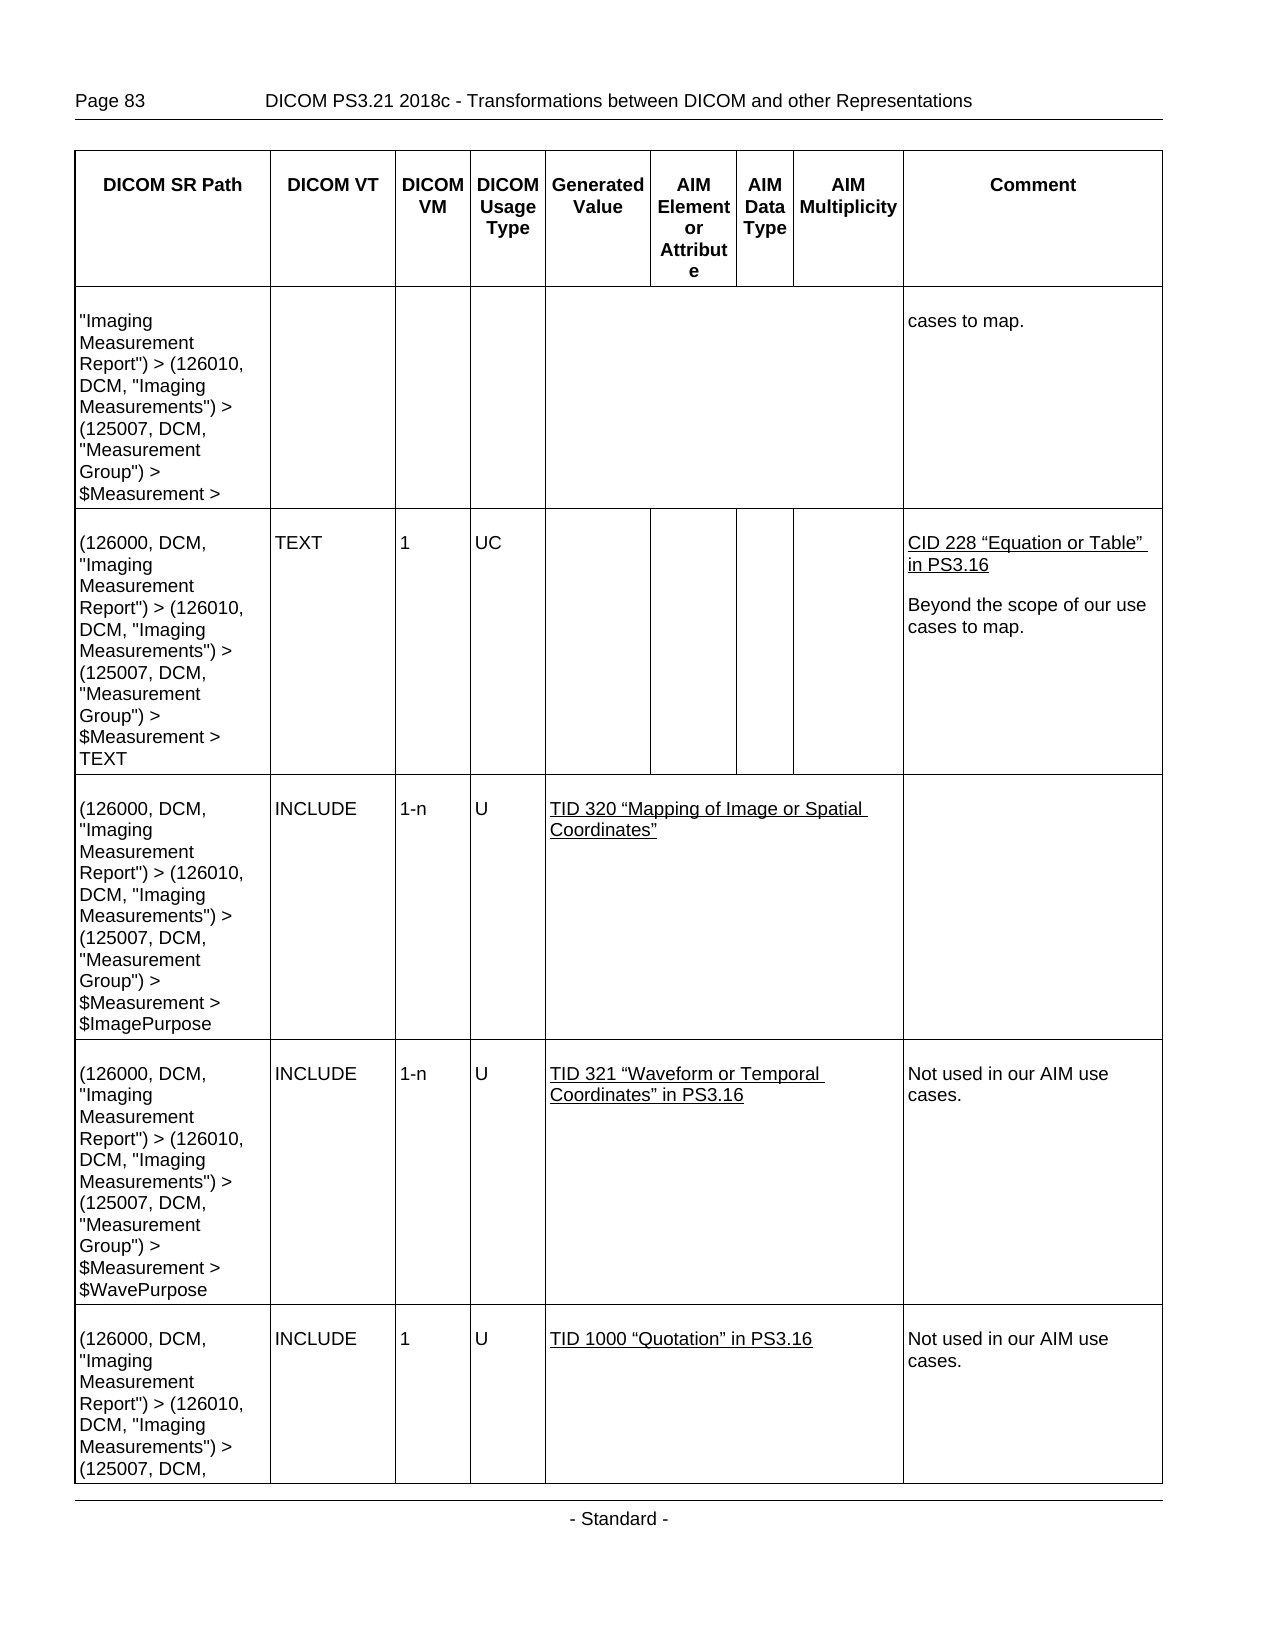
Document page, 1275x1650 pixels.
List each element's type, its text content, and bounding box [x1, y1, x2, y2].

table_cell [546, 509, 650, 773]
table_cell [904, 775, 1162, 1039]
table_header Comment [904, 151, 1162, 286]
table_cell [794, 509, 903, 773]
table_cell CID 228 “Equation or Table” in PS3.16 Beyond the scope of our use cases to map. [904, 509, 1162, 773]
table_cell [396, 287, 470, 508]
table_cell U [471, 1040, 545, 1304]
table_header DICOM Usage Type [471, 151, 545, 286]
table_cell TID 320 “Mapping of Image or Spatial Coordinates” [546, 775, 903, 1039]
table_cell 1 [396, 1305, 470, 1483]
table_cell UC [471, 509, 545, 773]
table_header DICOM VT [271, 151, 395, 286]
table_cell [546, 287, 903, 508]
table_header AIM Multiplicity [794, 151, 903, 286]
table_cell INCLUDE [271, 1305, 395, 1483]
table_header DICOM SR Path [76, 151, 270, 286]
table_cell TID 1000 “Quotation” in PS3.16 [546, 1305, 903, 1483]
table_cell TID 321 “Waveform or Temporal Coordinates” in PS3.16 [546, 1040, 903, 1304]
table_header AIM Element or Attribute [651, 151, 736, 286]
table_cell 1-n [396, 775, 470, 1039]
table_cell [471, 287, 545, 508]
table_cell 1-n [396, 1040, 470, 1304]
table_cell Not used in our AIM use cases. [904, 1305, 1162, 1483]
table_cell (126000, DCM, "Imaging Measurement Report") > (126010, DCM, "Imaging Measurements") > (125007, DCM, "Measurement Group") > $Measurement > $ImagePurpose [76, 775, 270, 1039]
table_header DICOM VM [396, 151, 470, 286]
table_cell Not used in our AIM use cases. [904, 1040, 1162, 1304]
table_cell (126000, DCM, "Imaging Measurement Report") > (126010, DCM, "Imaging Measurements") > (125007, DCM, "Measurement Group") > $Measurement > TEXT [76, 509, 270, 773]
table_cell [271, 287, 395, 508]
table_header Generated Value [546, 151, 650, 286]
table_cell [651, 509, 736, 773]
table_cell (126000, DCM, "Imaging Measurement Report") > (126010, DCM, "Imaging Measurements") > (125007, DCM, "Measurement Group") > $Measurement > $WavePurpose [76, 1040, 270, 1304]
table_cell U [471, 1305, 545, 1483]
table_cell cases to map. [904, 287, 1162, 508]
table_cell (126000, DCM, "Imaging Measurement Report") > (126010, DCM, "Imaging Measurements") > (125007, DCM, [76, 1305, 270, 1483]
table_cell [737, 509, 793, 773]
table_cell "Imaging Measurement Report") > (126010, DCM, "Imaging Measurements") > (125007, DCM, "Measurement Group") > $Measurement > [76, 287, 270, 508]
table_cell U [471, 775, 545, 1039]
table_cell 1 [396, 509, 470, 773]
table_cell INCLUDE [271, 775, 395, 1039]
table_header AIM Data Type [737, 151, 793, 286]
table_cell TEXT [271, 509, 395, 773]
table_cell INCLUDE [271, 1040, 395, 1304]
